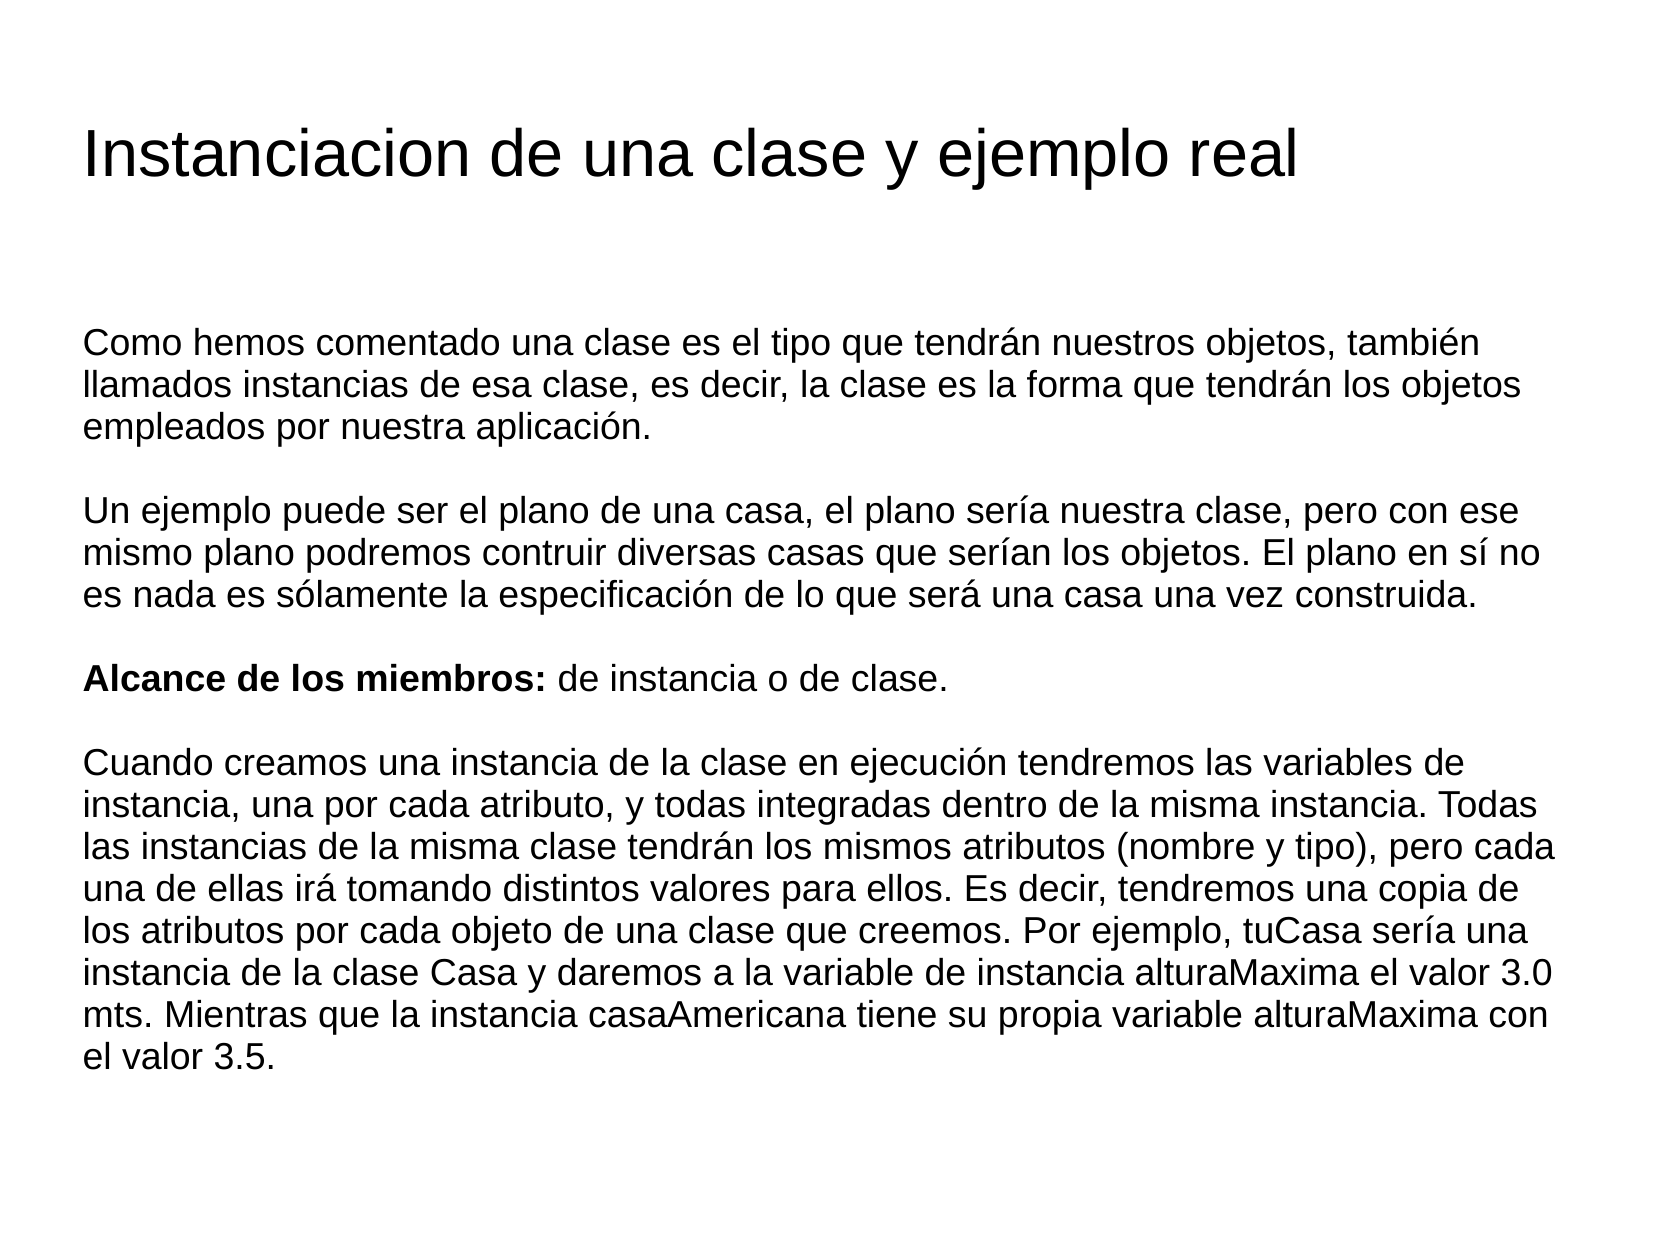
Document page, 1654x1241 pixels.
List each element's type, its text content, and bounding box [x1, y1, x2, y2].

subtitle Como hemos comentado una clase es el tipo que tendrán nuestros objetos, también llamados instancias de esa clase, es decir, la clase es la forma que tendrán los objetos empleados por nuestra aplicación. Un ejemplo puede ser el plano de una casa, el plano sería nuestra clase, pero con ese mismo plano podremos contruir diversas casas que serían los objetos. El plano en sí no es nada es sólamente la especificación de lo que será una casa una vez construida. Alcance de los miembros: de instancia o de clase. Cuando creamos una instancia de la clase en ejecución tendremos las variables de instancia, una por cada atributo, y todas integradas dentro de la misma instancia. Todas las instancias de la misma clase tendrán los mismos atributos (nombre y tipo), pero cada una de ellas irá tomando distintos valores para ellos. Es decir, tendremos una copia de los atributos por cada objeto de una clase que creemos. Por ejemplo, tuCasa sería una instancia de la clase Casa y daremos a la variable de instancia alturaMaxima el valor 3.0 mts. Mientras que la instancia casaAmericana tiene su propia variable alturaMaxima con el valor 3.5. [82, 290, 1571, 1109]
title Instanciacion de una clase y ejemplo real [82, 49, 1571, 257]
